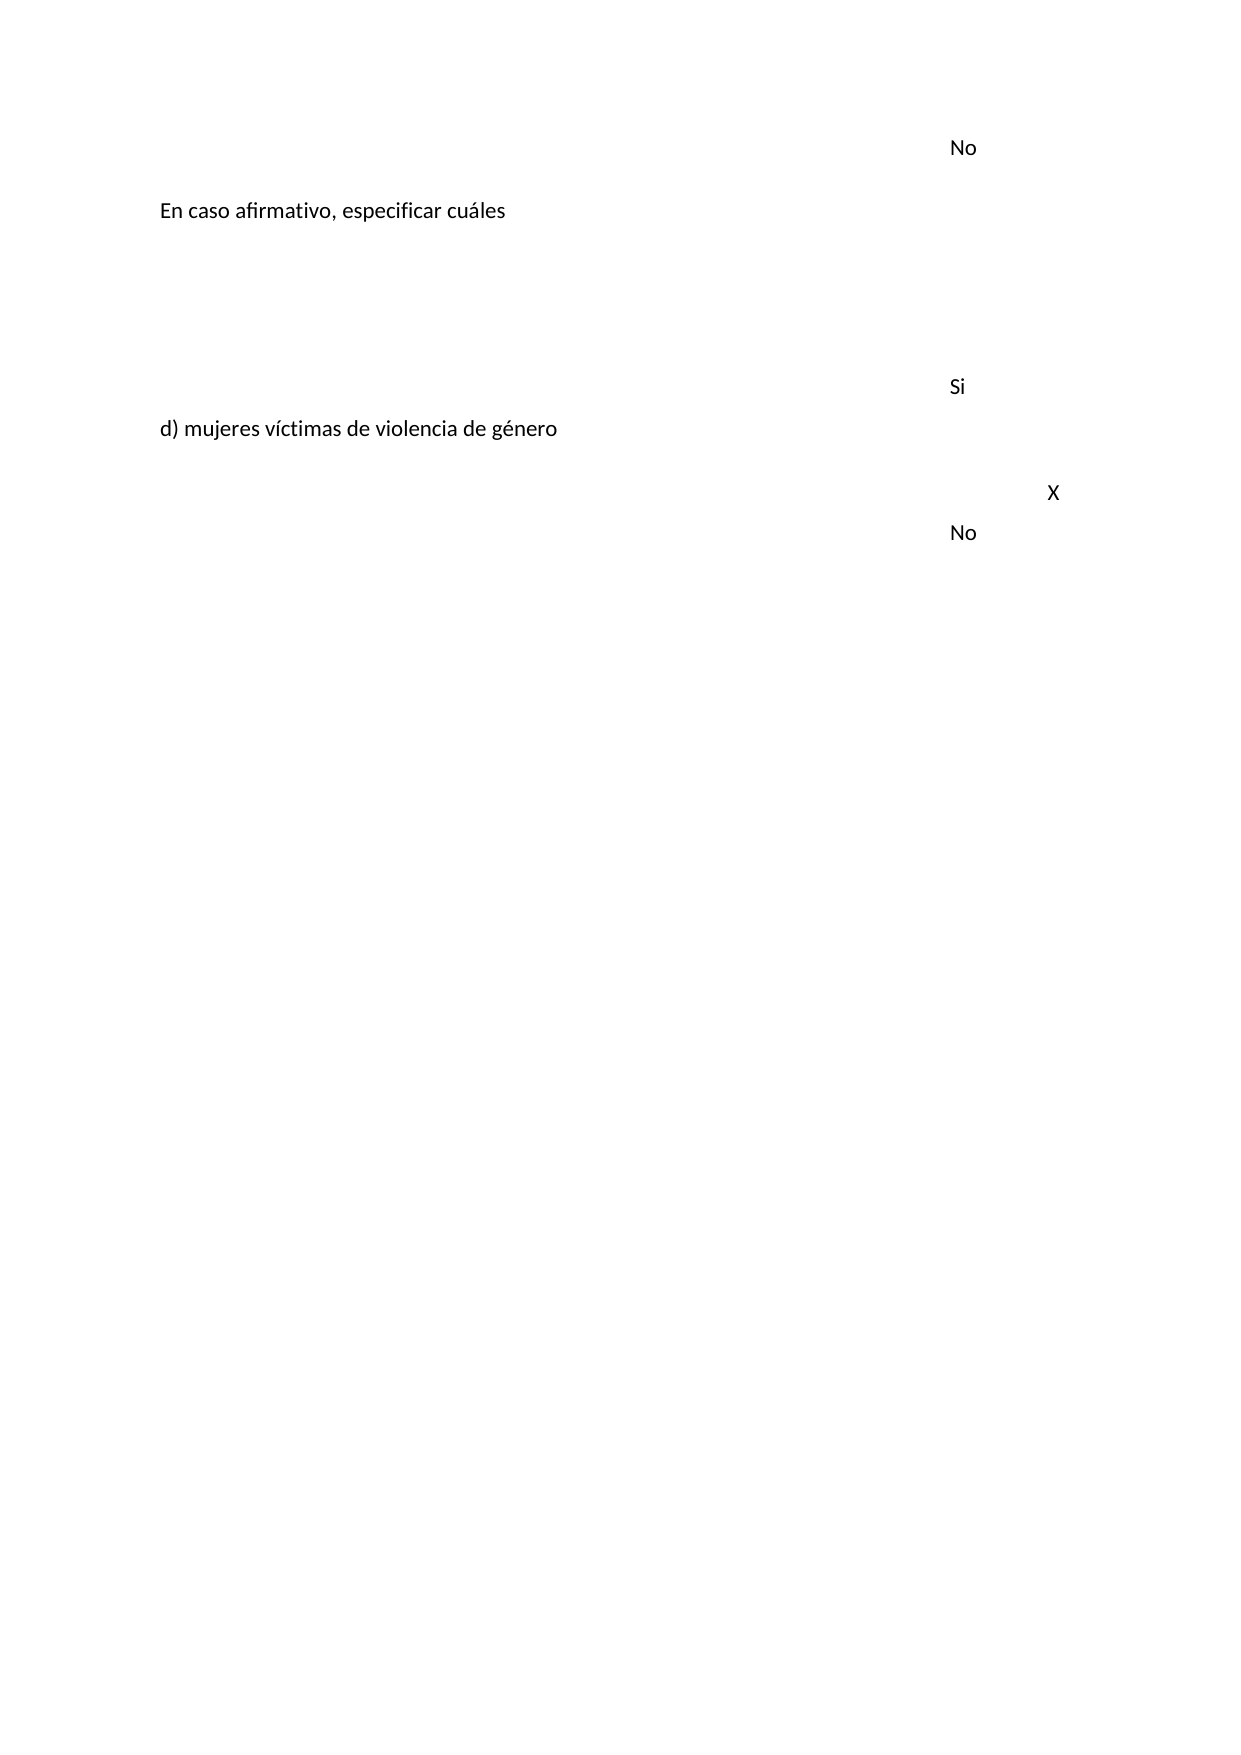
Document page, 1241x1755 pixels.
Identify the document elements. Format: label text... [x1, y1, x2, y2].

text En caso afirmativo, especificar cuáles [160, 196, 1134, 224]
list mujeres víctimas de violencia de género [160, 417, 1134, 441]
text No [137, 523, 976, 545]
text No [137, 137, 976, 159]
text Si [137, 372, 965, 400]
text X [137, 479, 1059, 506]
